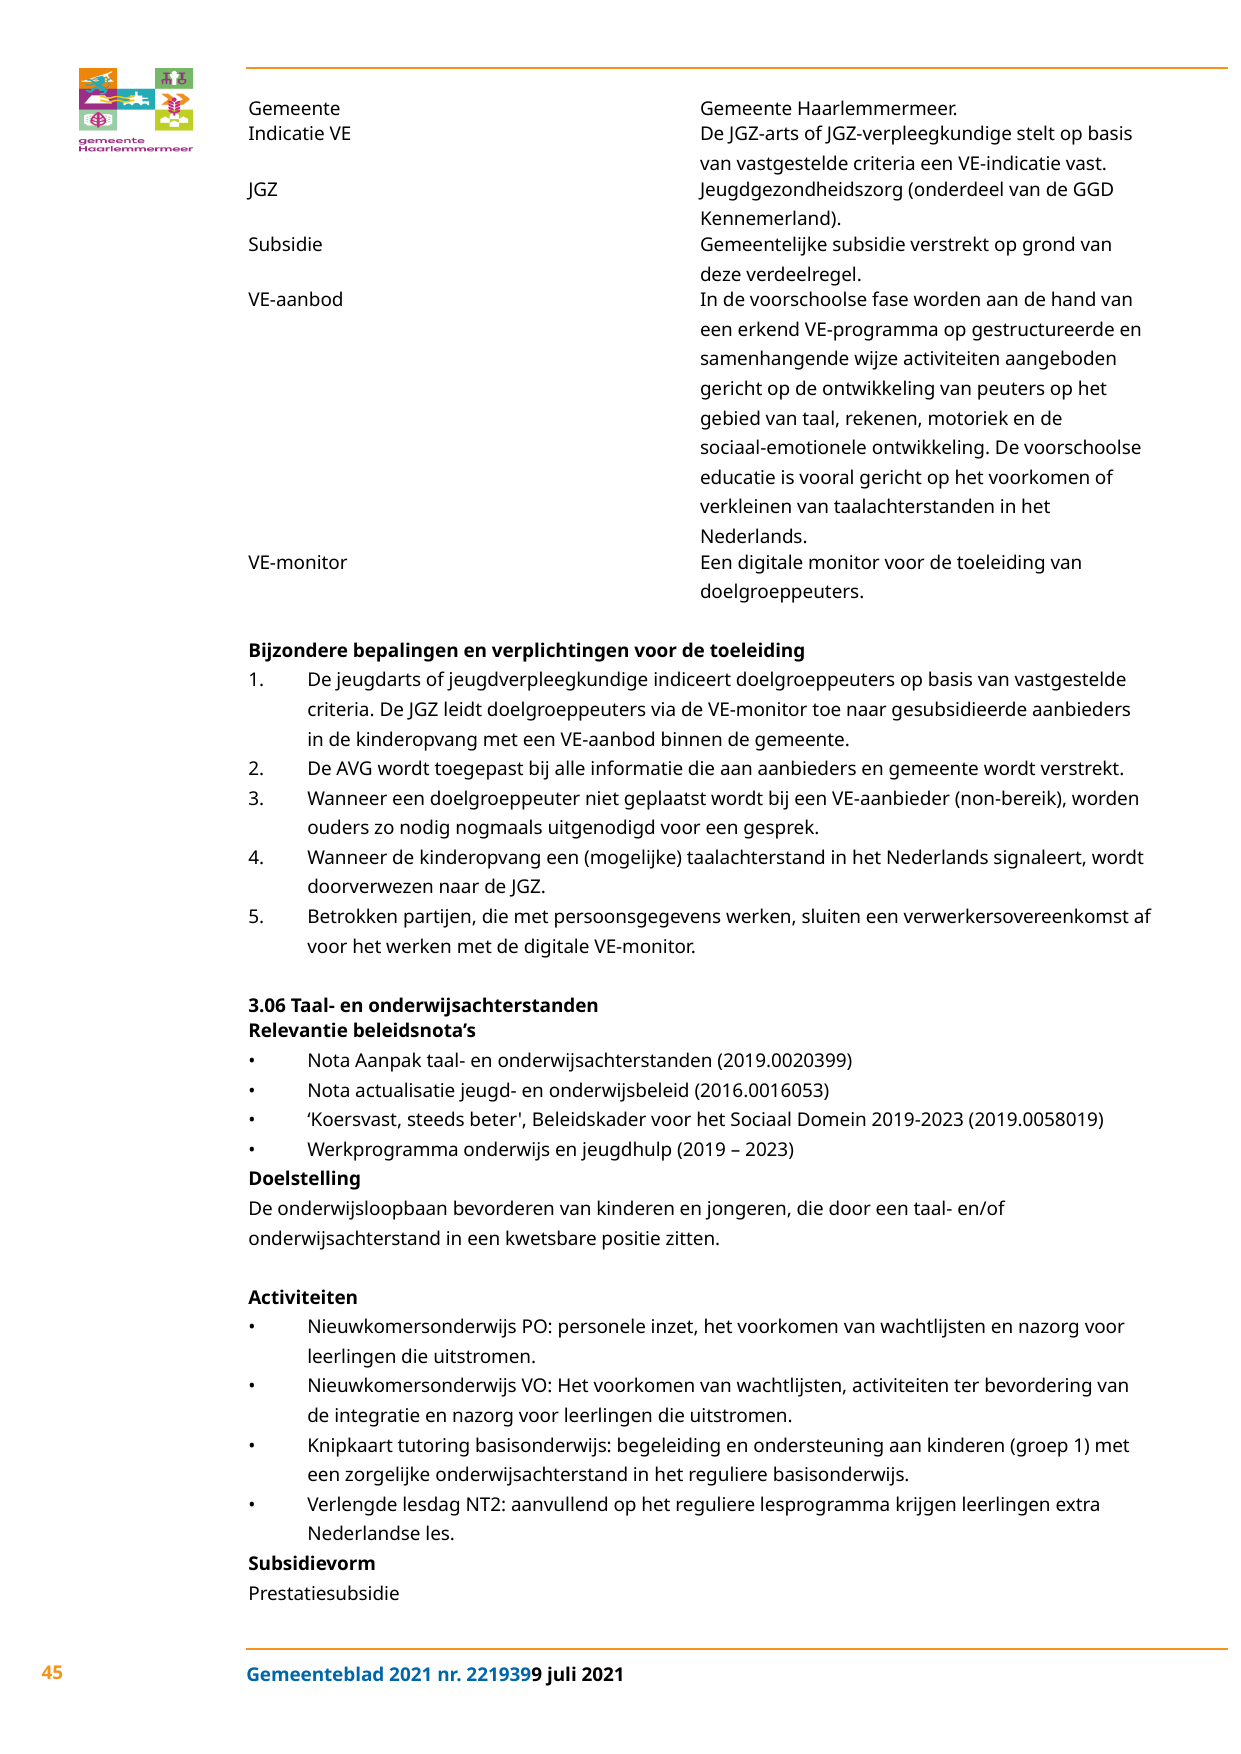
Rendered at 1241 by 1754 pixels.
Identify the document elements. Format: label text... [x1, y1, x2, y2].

text 3.06 Taal- en onderwijsachterstanden [248, 992, 1152, 1018]
text De onderwijsloopbaan bevorderen van kinderen en jongeren, die door een taal- en/of onderwijsachterstand in een kwetsbare positie zitten. [248, 1195, 1152, 1251]
table_cell Indicatie VE [248, 121, 700, 176]
list Nieuwkomersonderwijs PO: personele inzet, het voorkomen van wachtlijsten en nazorg voor leerlingen die uitstromen. [248, 1313, 1152, 1369]
text Subsidievorm [248, 1550, 1152, 1576]
table_cell Gemeente [248, 95, 700, 121]
text Prestatiesubsidie [248, 1580, 1152, 1606]
table_cell VE-monitor [248, 549, 700, 604]
list De jeugdarts of jeugdverpleegkundige indiceert doelgroeppeuters op basis van vastgestelde criteria. De JGZ leidt doelgroeppeuters via de VE-monitor toe naar gesubsidieerde aanbieders in de kinderopvang met een VE-aanbod binnen de gemeente. [248, 667, 1152, 751]
text Activiteiten [248, 1284, 1152, 1310]
table_cell De JGZ-arts of JGZ-verpleegkundige stelt op basis van vastgestelde criteria een VE-indicatie vast. [700, 121, 1152, 176]
list Knipkaart tutoring basisonderwijs: begeleiding en ondersteuning aan kinderen (groep 1) met een zorgelijke onderwijsachterstand in het reguliere basisonderwijs. [248, 1432, 1152, 1487]
list Nieuwkomersonderwijs VO: Het voorkomen van wachtlijsten, activiteiten ter bevordering van de integratie en nazorg voor leerlingen die uitstromen. [248, 1373, 1152, 1428]
list Nota actualisatie jeugd- en onderwijsbeleid (2016.0016053) [248, 1077, 1152, 1103]
table_cell In de voorschoolse fase worden aan de hand van een erkend VE-programma op gestructureerde en samenhangende wijze activiteiten aangeboden gericht op de ontwikkeling van peuters op het gebied van taal, rekenen, motoriek en de sociaal‑emotionele ontwikkeling. De voorschoolse educatie is vooral gericht op het voorkomen of verkleinen van taalachterstanden in het Nederlands. [700, 286, 1152, 549]
list ‘Koersvast, steeds beter', Beleidskader voor het Sociaal Domein 2019-2023 (2019.0058019) [248, 1106, 1152, 1132]
table_cell JGZ [248, 176, 700, 231]
table_cell Een digitale monitor voor de toeleiding van doelgroeppeuters. [700, 549, 1152, 604]
text Relevantie beleidsnota’s [248, 1018, 1152, 1043]
text Doelstelling [248, 1166, 1152, 1191]
list Verlengde lesdag NT2: aanvullend op het reguliere lesprogramma krijgen leerlingen extra Nederlandse les. [248, 1491, 1152, 1546]
table_cell Gemeente Haarlemmermeer. [700, 95, 1152, 121]
table_cell VE-aanbod [248, 286, 700, 549]
list Betrokken partijen, die met persoonsgegevens werken, sluiten een verwerkersovereenkomst af voor het werken met de digitale VE-monitor. [248, 903, 1152, 958]
list Wanneer de kinderopvang een (mogelijke) taalachterstand in het Nederlands signaleert, wordt doorverwezen naar de JGZ. [248, 844, 1152, 899]
picture [41, 47, 231, 172]
text Bijzondere bepalingen en verplichtingen voor de toeleiding [248, 637, 1152, 663]
table_cell Subsidie [248, 231, 700, 286]
list Wanneer een doelgroeppeuter niet geplaatst wordt bij een VE-aanbieder (non-bereik), worden ouders zo nodig nogmaals uitgenodigd voor een gesprek. [248, 785, 1152, 840]
table_cell Jeugdgezondheidszorg (onderdeel van de GGD Kennemerland). [700, 176, 1152, 231]
list De AVG wordt toegepast bij alle informatie die aan aanbieders en gemeente wordt verstrekt. [248, 755, 1152, 781]
list Werkprogramma onderwijs en jeugdhulp (2019 – 2023) [248, 1136, 1152, 1162]
table_cell Gemeentelijke subsidie verstrekt op grond van deze verdeelregel. [700, 231, 1152, 286]
list Nota Aanpak taal- en onderwijsachterstanden (2019.0020399) [248, 1047, 1152, 1073]
